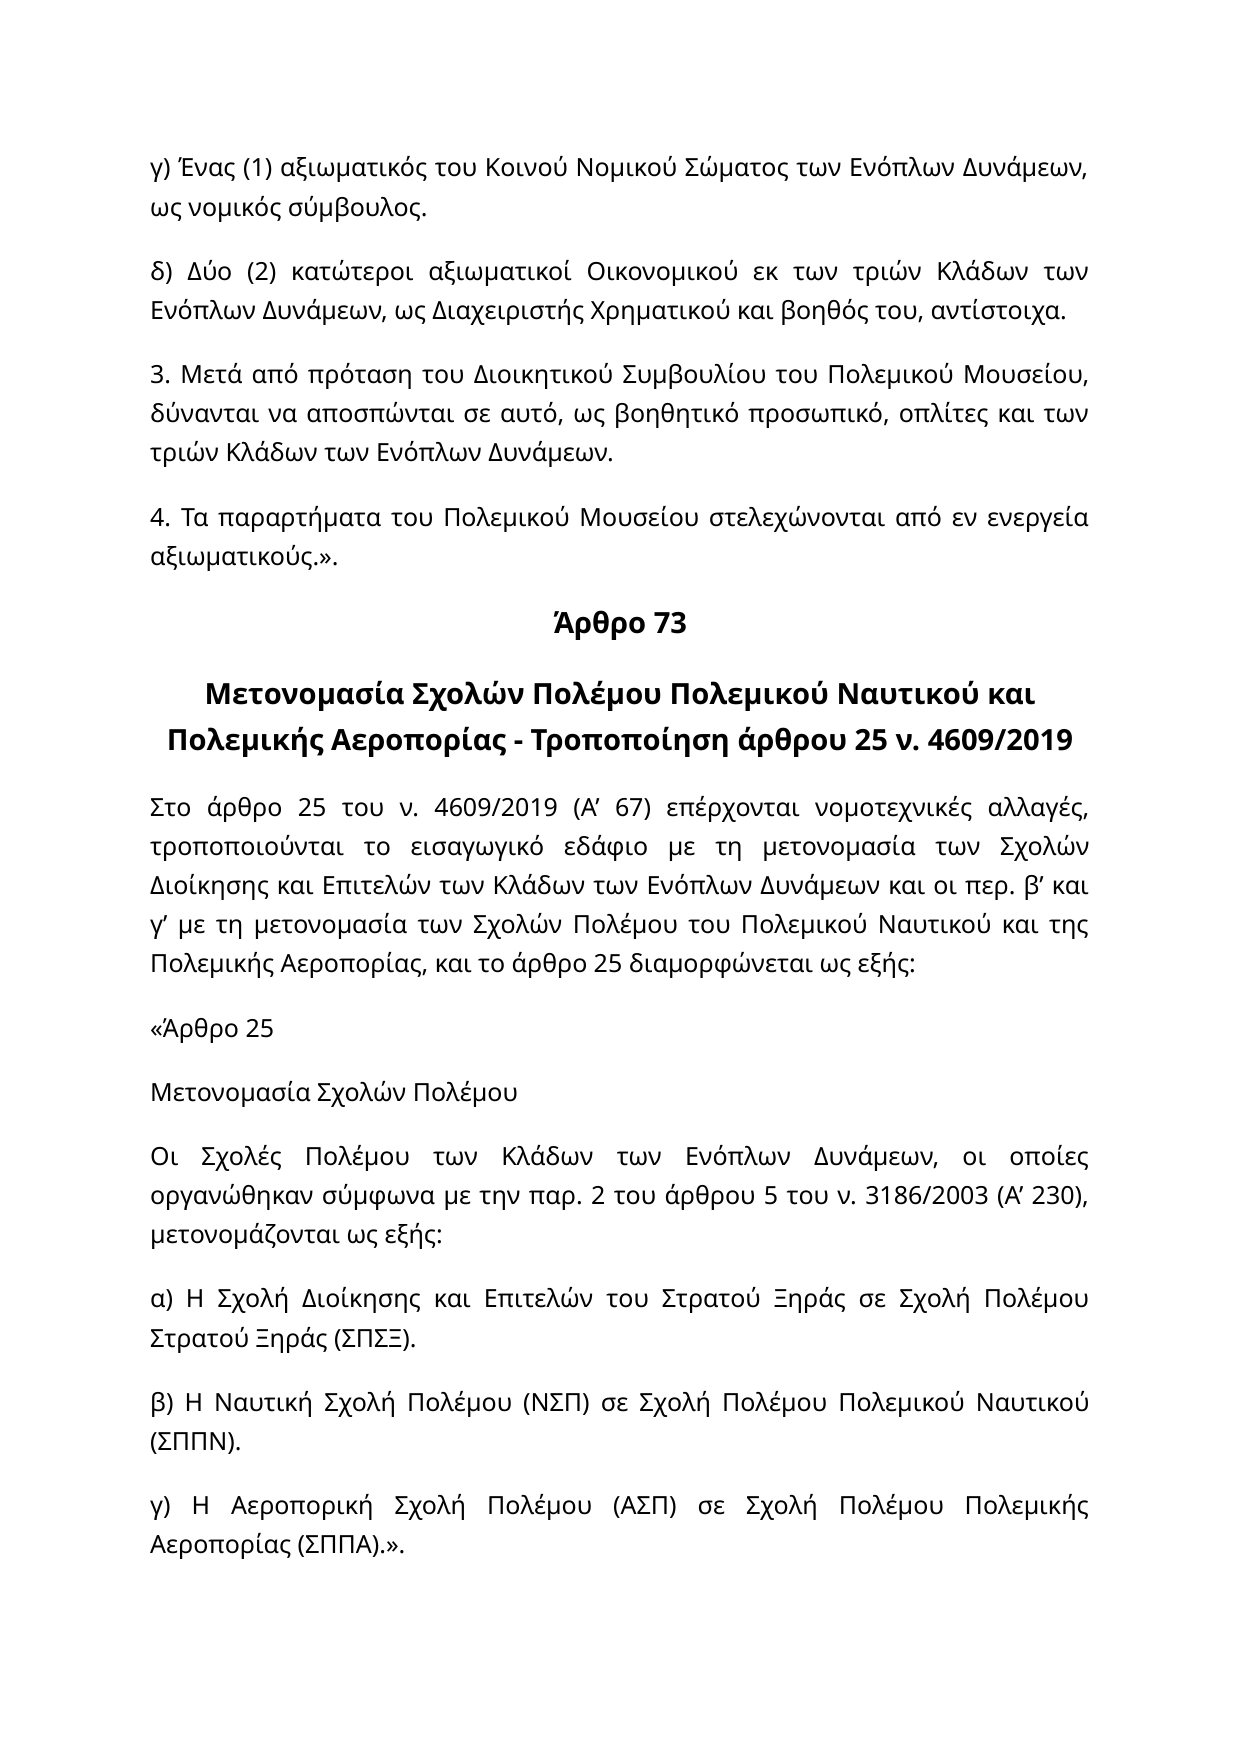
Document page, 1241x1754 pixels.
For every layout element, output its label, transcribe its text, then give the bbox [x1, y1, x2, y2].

subtitle Μετονομασία Σχολών Πολέμου Πολεμικού Ναυτικού και Πολεμικής Αεροπορίας - Τροποποίηση άρθρου 25 ν. 4609/2019 [150, 673, 1090, 758]
text 4. Τα παραρτήματα του Πολεμικού Μουσείου στελεχώνονται από εν ενεργεία αξιωματικούς.». [150, 499, 1090, 572]
text δ) Δύο (2) κατώτεροι αξιωματικοί Οικονομικού εκ των τριών Κλάδων των Ενόπλων Δυνάμεων, ως Διαχειριστής Χρηματικού και βοηθός του, αντίστοιχα. [150, 253, 1090, 327]
text Μετονομασία Σχολών Πολέμου [150, 1074, 1090, 1108]
text Στο άρθρο 25 του ν. 4609/2019 (Α’ 67) επέρχονται νομοτεχνικές αλλαγές, τροποποιούνται το εισαγωγικό εδάφιο με τη μετονομασία των Σχολών Διοίκησης και Επιτελών των Κλάδων των Ενόπλων Δυνάμεων και οι περ. β’ και γ’ με τη μετονομασία των Σχολών Πολέμου του Πολεμικού Ναυτικού και της Πολεμικής Αεροπορίας, και το άρθρο 25 διαμορφώνεται ως εξής: [150, 789, 1090, 980]
subtitle Άρθρο 73 [150, 602, 1090, 642]
text γ) Η Αεροπορική Σχολή Πολέμου (ΑΣΠ) σε Σχολή Πολέμου Πολεμικής Αεροπορίας (ΣΠΠΑ).». [150, 1488, 1090, 1561]
text «Άρθρο 25 [150, 1010, 1090, 1044]
text γ) Ένας (1) αξιωματικός του Κοινού Νομικού Σώματος των Ενόπλων Δυνάμεων, ως νομικός σύμβουλος. [150, 150, 1090, 223]
text Οι Σχολές Πολέμου των Κλάδων των Ενόπλων Δυνάμεων, οι οποίες οργανώθηκαν σύμφωνα με την παρ. 2 του άρθρου 5 του ν. 3186/2003 (Α’ 230), μετονομάζονται ως εξής: [150, 1138, 1090, 1251]
text 3. Μετά από πρόταση του Διοικητικού Συμβουλίου του Πολεμικού Μουσείου, δύνανται να αποσπώνται σε αυτό, ως βοηθητικό προσωπικό, οπλίτες και των τριών Κλάδων των Ενόπλων Δυνάμεων. [150, 357, 1090, 469]
text β) Η Ναυτική Σχολή Πολέμου (ΝΣΠ) σε Σχολή Πολέμου Πολεμικού Ναυτικού (ΣΠΠΝ). [150, 1384, 1090, 1458]
text α) Η Σχολή Διοίκησης και Επιτελών του Στρατού Ξηράς σε Σχολή Πολέμου Στρατού Ξηράς (ΣΠΣΞ). [150, 1281, 1090, 1354]
